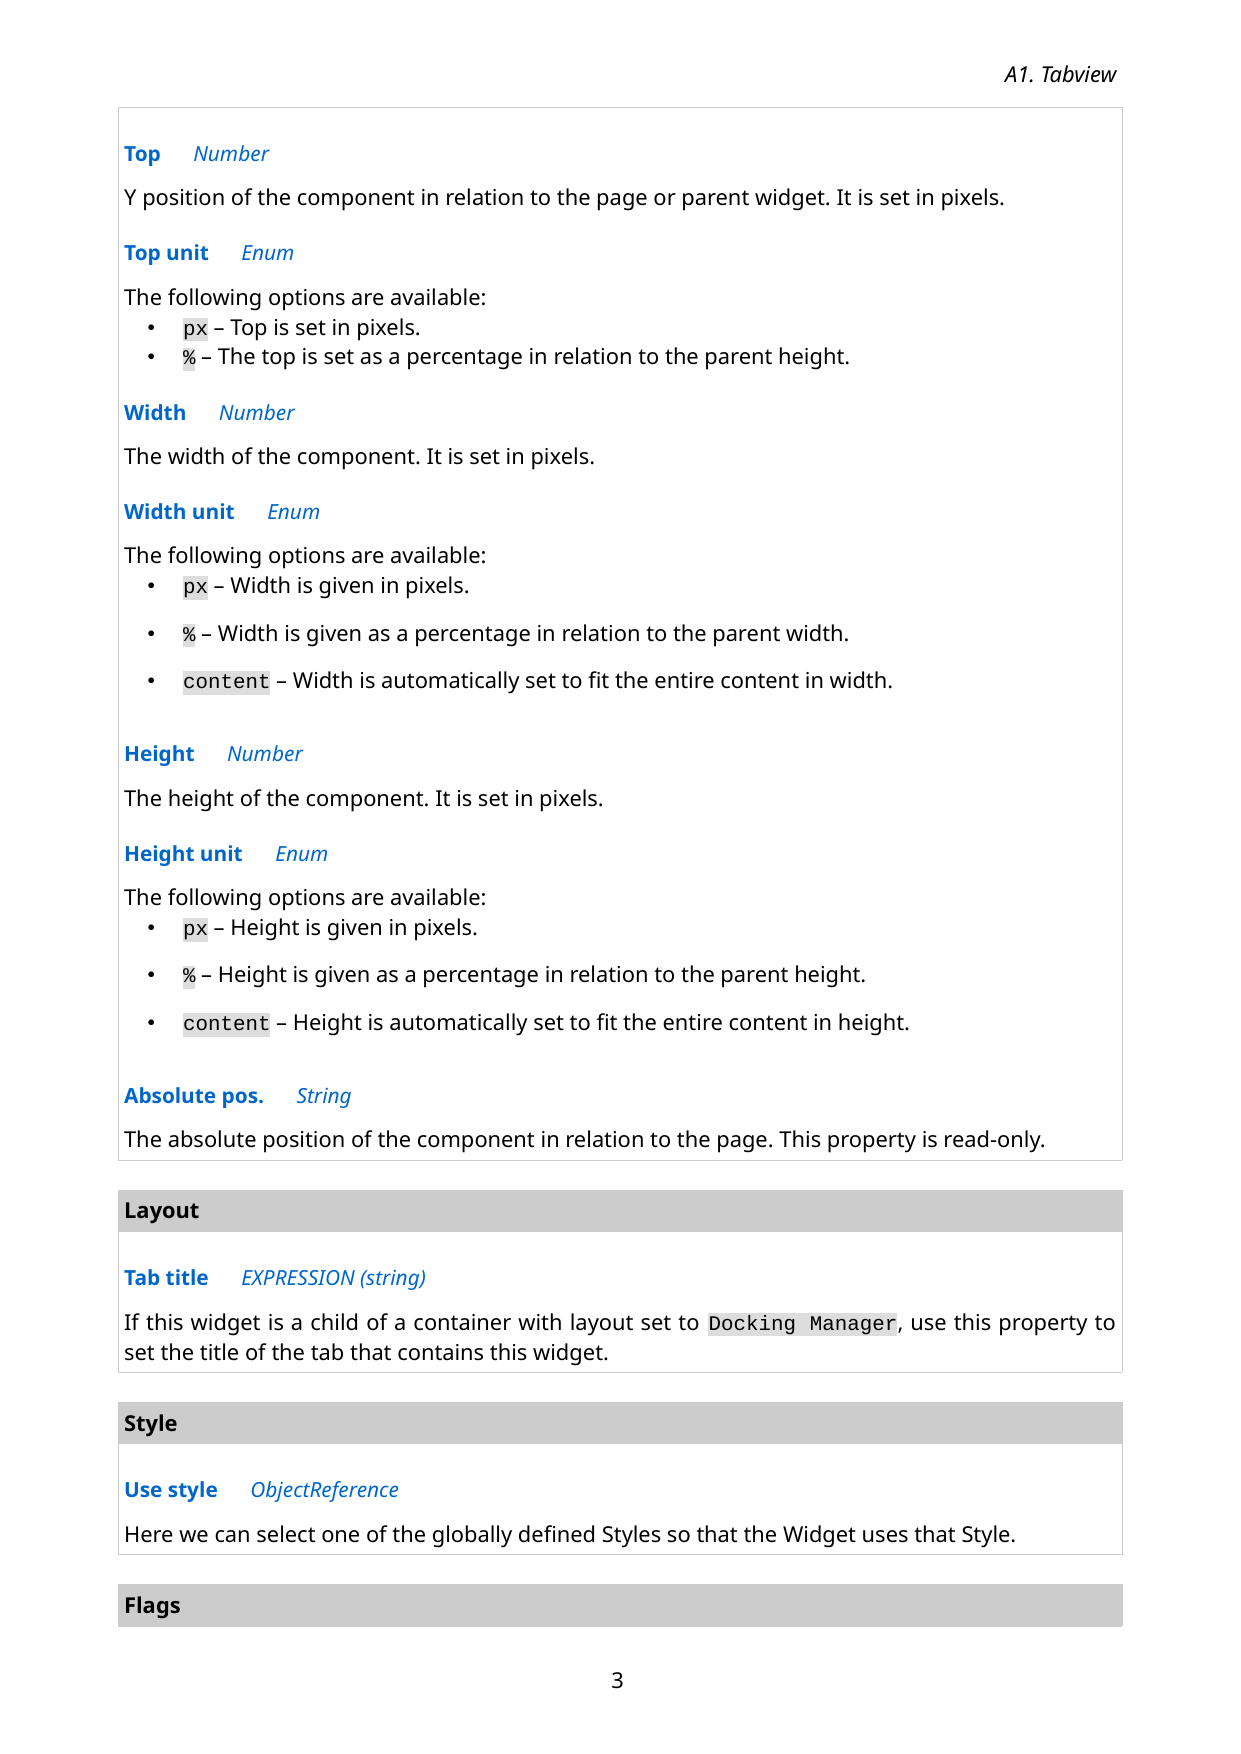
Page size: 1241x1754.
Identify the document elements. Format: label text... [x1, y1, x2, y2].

table_header Style [119, 1403, 1122, 1443]
table_header Flags [119, 1585, 1122, 1626]
table_cell Tab title EXPRESSION (string) If this widget is a child of a container with layout set to Docking Manager, use this property to set the title of the tab that contains this widget. [119, 1232, 1122, 1372]
table_cell Use style ObjectReference Here we can select one of the globally defined Styles so that the Widget uses that Style. [119, 1444, 1122, 1554]
table_header Layout [119, 1191, 1122, 1231]
table_cell Top Number Y position of the component in relation to the page or parent widget. It is set in pixels. Top unit Enum The following options are available: px – Top is set in pixels. % – The top is set as a percentage in relation to the parent height. Width Number The width of the component. It is set in pixels. Width unit Enum The following options are available: px – Width is given in pixels. % – Width is given as a percentage in relation to the parent width. content – Width is automatically set to fit the entire content in width. Height Number The height of the component. It is set in pixels. Height unit Enum The following options are available: px – Height is given in pixels. % – Height is given as a percentage in relation to the parent height. content – Height is automatically set to fit the entire content in height. Absolute pos. String The absolute position of the component in relation to the page. This property is read-only. [119, 108, 1122, 1160]
